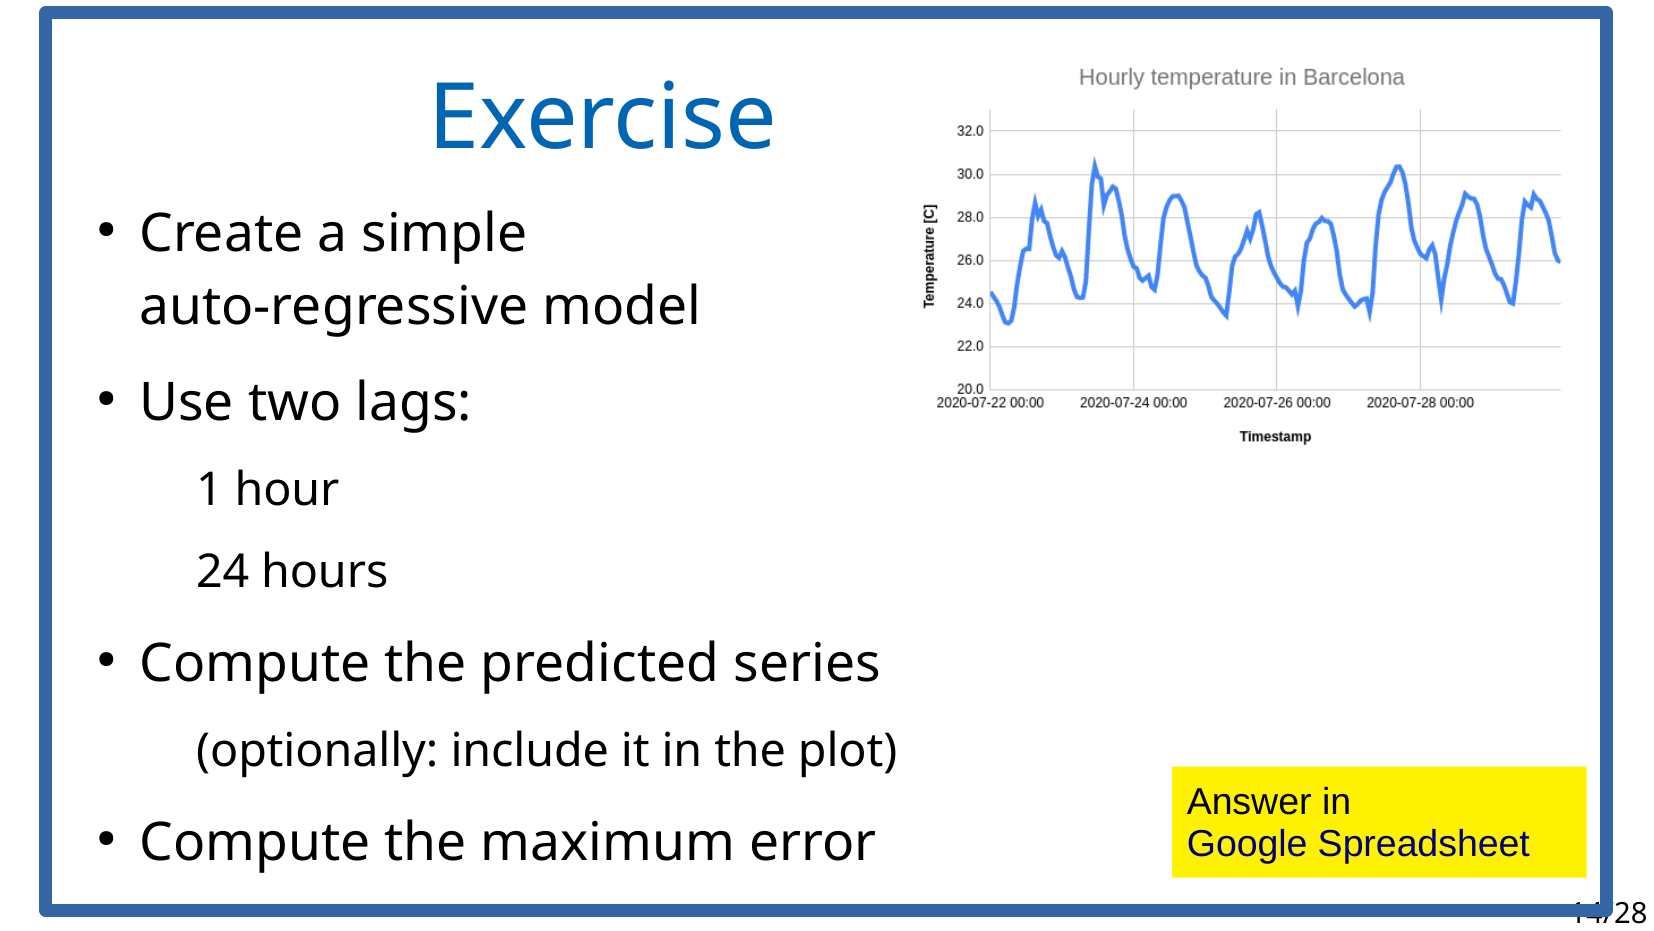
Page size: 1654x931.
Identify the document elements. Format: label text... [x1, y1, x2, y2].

title Exercise [82, 19, 1124, 193]
picture [909, 52, 1575, 455]
text_box Answer in Google Spreadsheet [1172, 766, 1587, 878]
title Exercise [82, 1, 1124, 6]
list Create a simple auto-regressive model Use two lags: 1 hour 24 hours Compute the predicted series (optionally: include it in the plot) Compute the maximum error [82, 193, 1056, 891]
